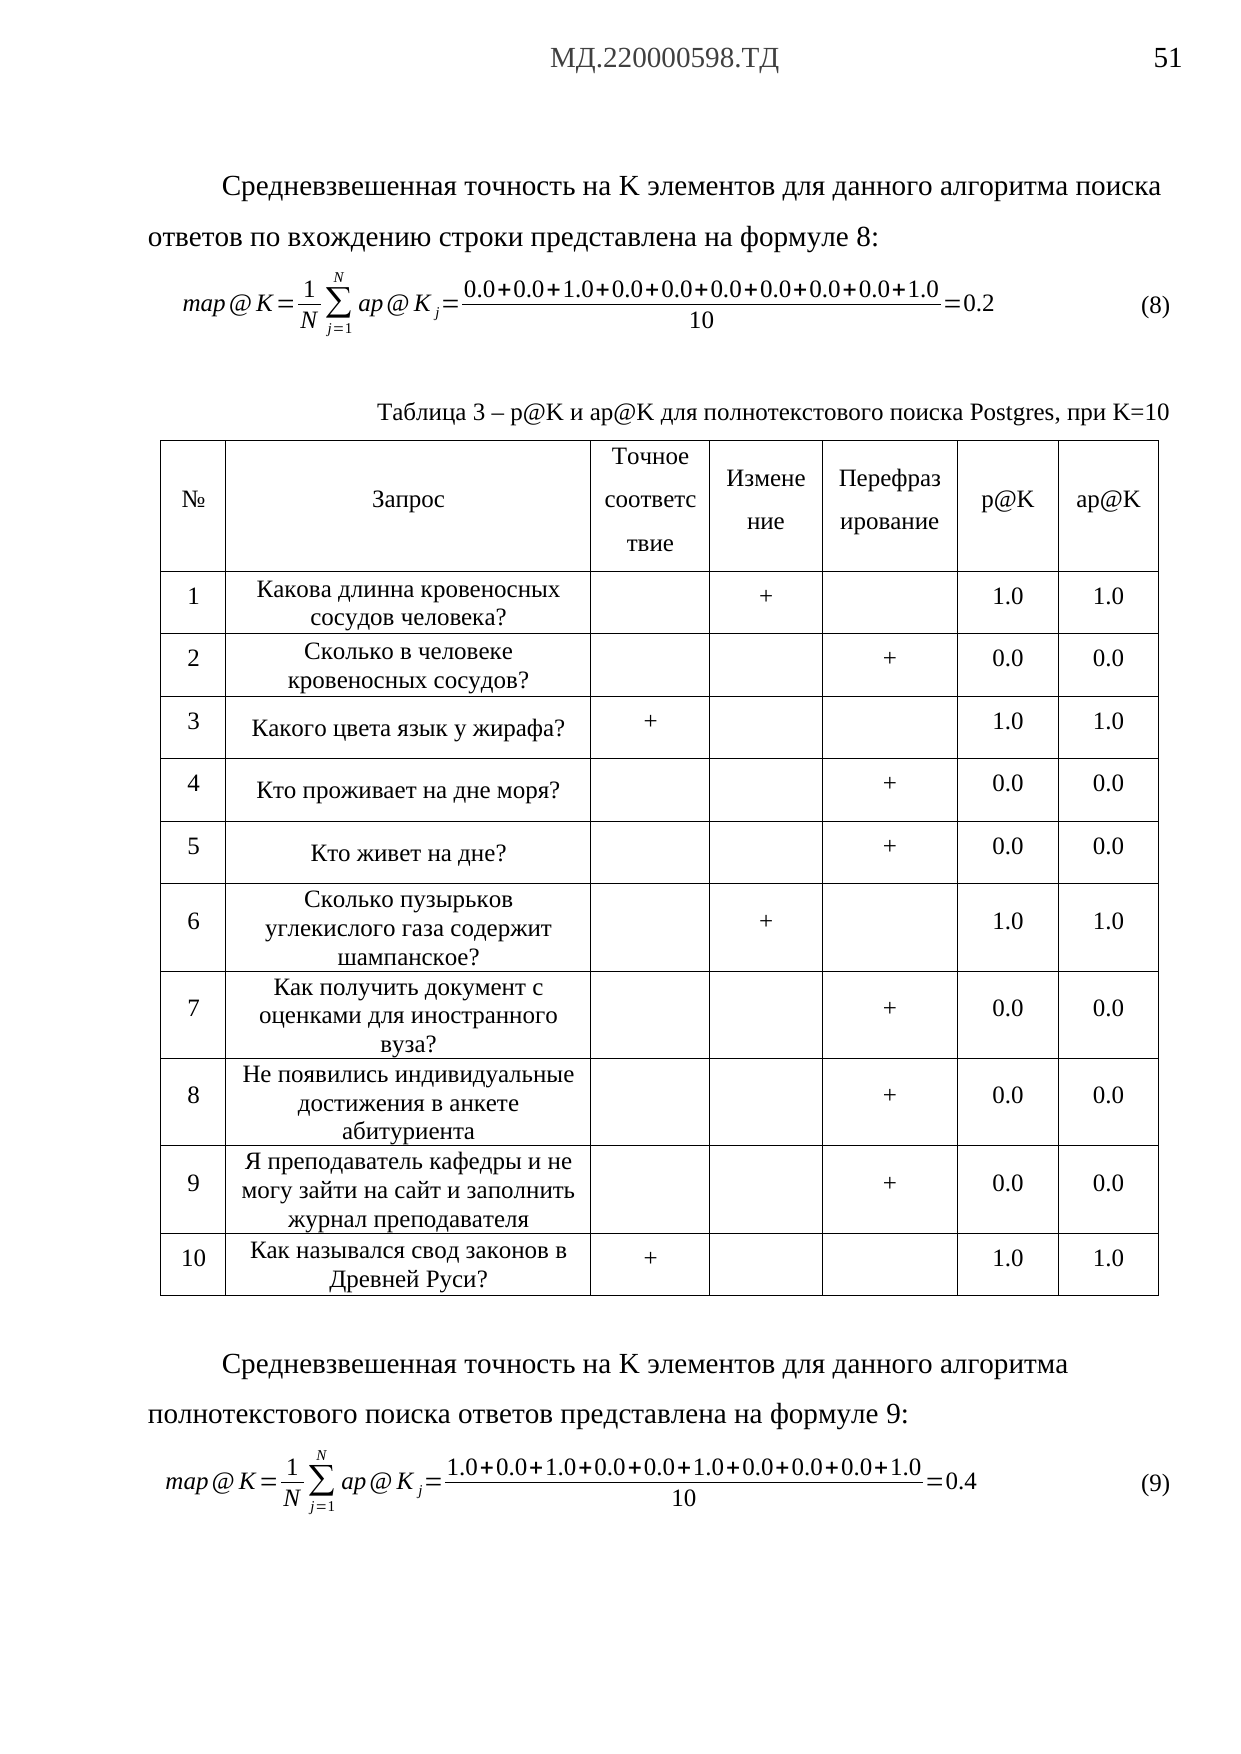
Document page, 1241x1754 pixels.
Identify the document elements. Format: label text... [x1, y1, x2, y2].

table_cell [591, 972, 709, 1058]
table_cell 5 [161, 822, 225, 883]
table_cell 4 [161, 759, 225, 821]
table_cell + [823, 822, 957, 883]
table_cell + [823, 759, 957, 821]
table_cell [591, 759, 709, 821]
table_cell Не появились индивидуальные достижения в анкете абитуриента [226, 1059, 590, 1145]
table_cell [710, 697, 822, 758]
table_cell + [710, 884, 822, 971]
table_cell [823, 572, 957, 633]
table_cell + [591, 697, 709, 758]
table_cell [710, 972, 822, 1058]
table_cell 0.0 [1059, 972, 1158, 1058]
table_cell Я преподаватель кафедры и не могу зайти на сайт и заполнить журнал преподавателя [226, 1146, 590, 1232]
table_cell 2 [161, 634, 225, 696]
table_cell Сколько пузырьков углекислого газа содержит шампанское? [226, 884, 590, 971]
table_cell + [823, 634, 957, 696]
table_cell + [823, 1146, 957, 1232]
table_cell [710, 1234, 822, 1295]
table_header (8) [1029, 269, 1181, 353]
table_cell 1 [161, 572, 225, 633]
table_cell [823, 697, 957, 758]
table_cell 0.0 [1059, 822, 1158, 883]
table_cell 0.0 [958, 822, 1058, 883]
table_cell 0.0 [958, 634, 1058, 696]
table_cell Как получить документ с оценками для иностранного вуза? [226, 972, 590, 1058]
table_header Точное соответствие [591, 441, 709, 571]
table_cell 8 [161, 1059, 225, 1145]
table_cell + [823, 1059, 957, 1145]
table_cell 0.0 [1059, 1059, 1158, 1145]
table_cell 9 [161, 1146, 225, 1232]
table_cell 7 [161, 972, 225, 1058]
table_cell 1.0 [1059, 1234, 1158, 1295]
table_cell Кто проживает на дне моря? [226, 759, 590, 821]
table_cell 1.0 [1059, 884, 1158, 971]
table_cell 1.0 [958, 572, 1058, 633]
table_cell 0.0 [1059, 634, 1158, 696]
table_header Изменение [710, 441, 822, 571]
table_header [148, 1447, 1029, 1531]
table_header (9) [1029, 1447, 1181, 1531]
table_cell [591, 822, 709, 883]
table_cell [823, 884, 957, 971]
table_cell 1.0 [1059, 572, 1158, 633]
table_cell [591, 572, 709, 633]
table_header № [161, 441, 225, 571]
table_header [148, 269, 1029, 353]
table_cell 0.0 [1059, 1146, 1158, 1232]
text Таблица 3 – p@K и ap@K для полнотекстового поиска Postgres, при K=10 [218, 397, 1169, 426]
table_cell 1.0 [1059, 697, 1158, 758]
table_cell + [710, 572, 822, 633]
table_cell [710, 759, 822, 821]
table_cell 1.0 [958, 697, 1058, 758]
table_cell 0.0 [958, 1146, 1058, 1232]
table_cell + [823, 972, 957, 1058]
text Средневзвешенная точность на K элементов для данного алгоритма полнотекстового поиска ответов представлена на формуле 9: [148, 1346, 1181, 1430]
table_header ap@K [1059, 441, 1158, 571]
table_cell [710, 1146, 822, 1232]
table_cell + [591, 1234, 709, 1295]
table_cell [591, 634, 709, 696]
table_cell 10 [161, 1234, 225, 1295]
table_cell Какова длинна кровеносных сосудов человека? [226, 572, 590, 633]
table_cell [710, 634, 822, 696]
table_cell 1.0 [958, 1234, 1058, 1295]
text Средневзвешенная точность на K элементов для данного алгоритма поиска ответов по вхождению строки представлена на формуле 8: [148, 168, 1181, 252]
table_cell Какого цвета язык у жирафа? [226, 697, 590, 758]
table_cell 1.0 [958, 884, 1058, 971]
table_cell [591, 884, 709, 971]
table_header Запрос [226, 441, 590, 571]
table_cell 3 [161, 697, 225, 758]
table_cell Кто живет на дне? [226, 822, 590, 883]
table_cell [591, 1059, 709, 1145]
table_cell 0.0 [958, 1059, 1058, 1145]
table_cell [710, 1059, 822, 1145]
table_cell 0.0 [958, 972, 1058, 1058]
table_cell [823, 1234, 957, 1295]
table_cell 6 [161, 884, 225, 971]
table_header p@K [958, 441, 1058, 571]
table_cell 0.0 [1059, 759, 1158, 821]
table_cell Как назывался свод законов в Древней Руси? [226, 1234, 590, 1295]
table_cell [591, 1146, 709, 1232]
table_header Перефразирование [823, 441, 957, 571]
table_cell 0.0 [958, 759, 1058, 821]
table_cell Сколько в человеке кровеносных сосудов? [226, 634, 590, 696]
table_cell [710, 822, 822, 883]
